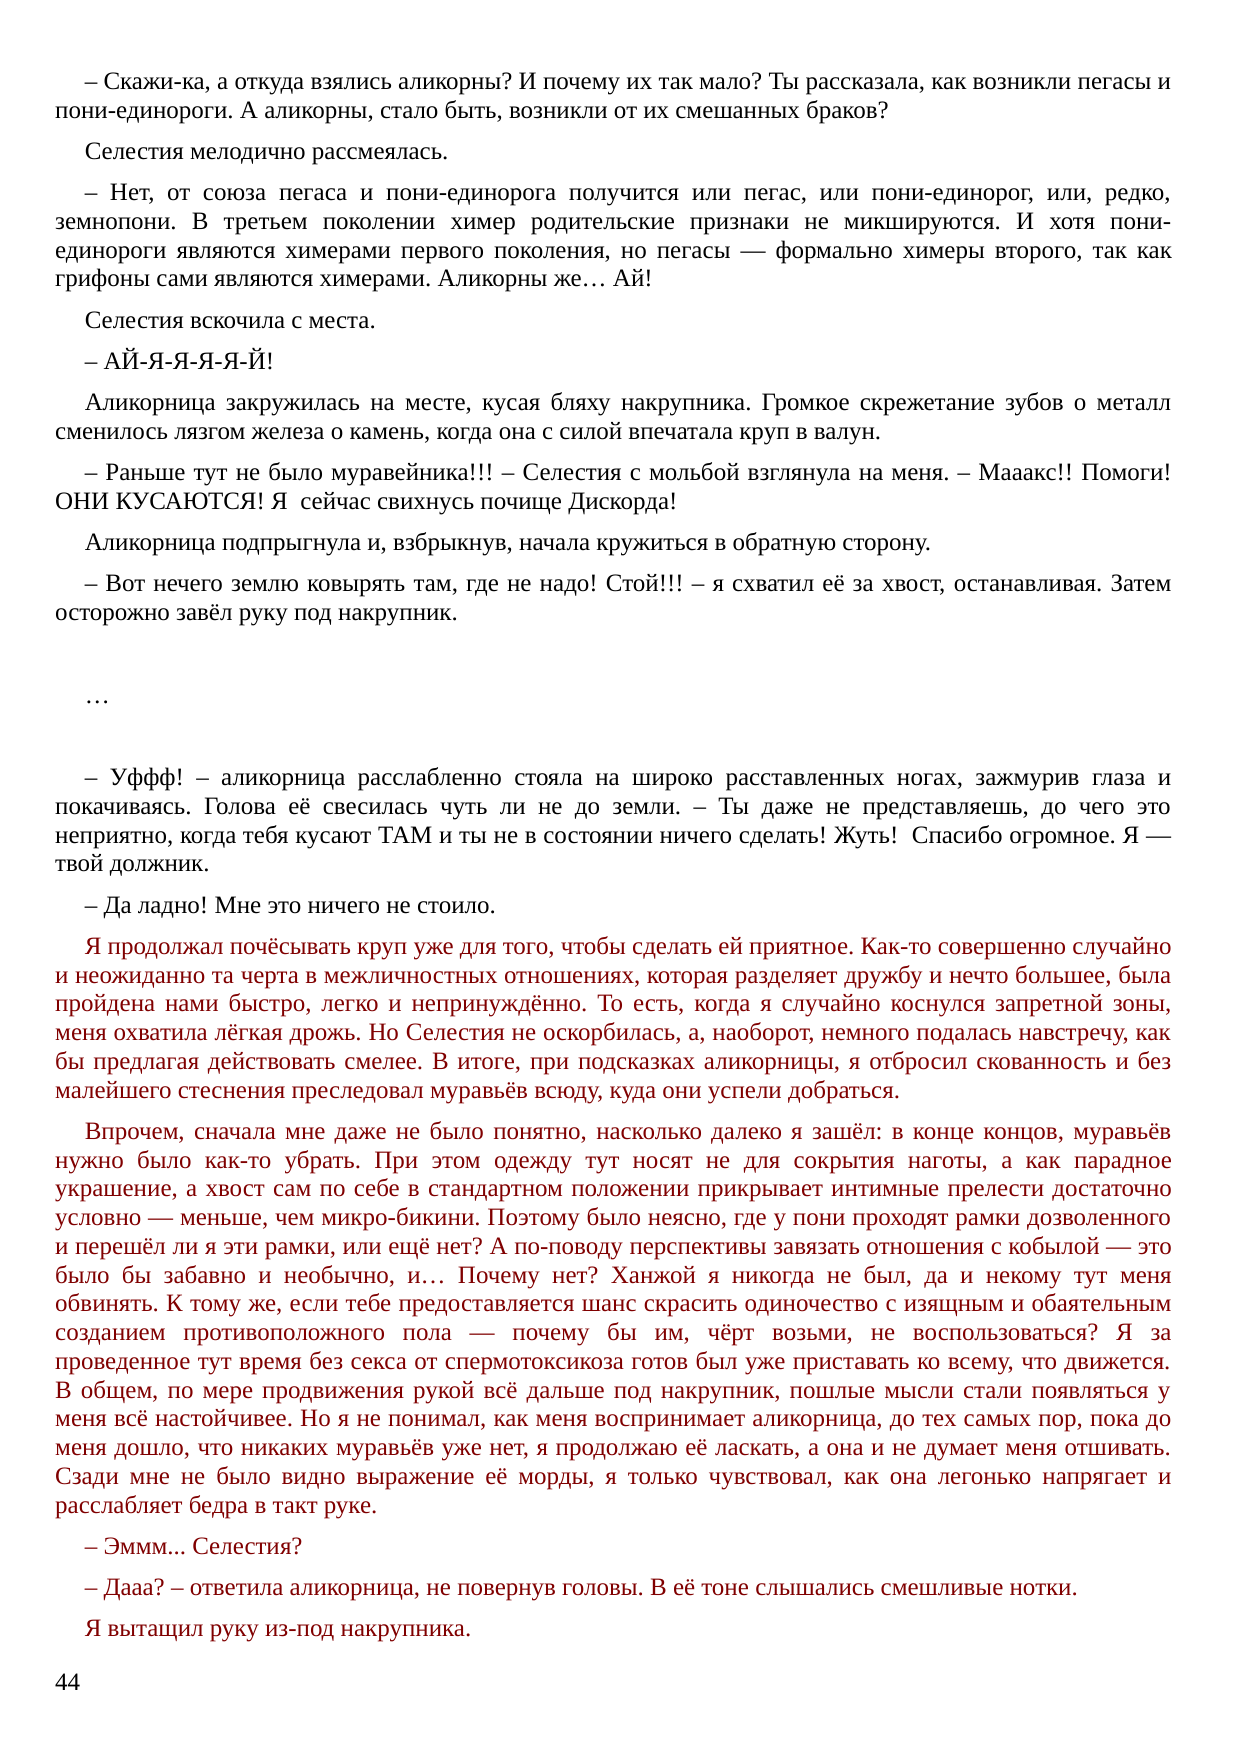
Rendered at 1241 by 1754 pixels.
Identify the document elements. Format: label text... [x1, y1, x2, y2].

text – Эммм... Селестия? [55, 1531, 1173, 1560]
text – Нет, от союза пегаса и пони-единорога получится или пегас, или пони-единорог, или, редко, земнопони. В третьем поколении химер родительские признаки не микшируются. И хотя пони-единороги являются химерами первого поколения, но пегасы — формально химеры второго, так как грифоны сами являются химерами. Аликорны же… Ай! [55, 177, 1173, 292]
text Впрочем, сначала мне даже не было понятно, насколько далеко я зашёл: в конце концов, муравьёв нужно было как-то убрать. При этом одежду тут носят не для сокрытия наготы, а как парадное украшение, а хвост сам по себе в стандартном положении прикрывает интимные прелести достаточно условно — меньше, чем микро-бикини. Поэтому было неясно, где у пони проходят рамки дозволенного и перешёл ли я эти рамки, или ещё нет? А по-поводу перспективы завязать отношения с кобылой — это было бы забавно и необычно, и… Почему нет? Ханжой я никогда не был, да и некому тут меня обвинять. К тому же, если тебе предоставляется шанс скрасить одиночество с изящным и обаятельным созданием противоположного пола — почему бы им, чёрт возьми, не воспользоваться? Я за проведенное тут время без секса от спермотоксикоза готов был уже приставать ко всему, что движется. В общем, по мере продвижения рукой всё дальше под накрупник, пошлые мысли стали появляться у меня всё настойчивее. Но я не понимал, как меня воспринимает аликорница, до тех самых пор, пока до меня дошло, что никаких муравьёв уже нет, я продолжаю её ласкать, а она и не думает меня отшивать. Сзади мне не было видно выражение её морды, я только чувствовал, как она легонько напрягает и расслабляет бедра в такт руке. [55, 1116, 1173, 1518]
text Я продолжал почёсывать круп уже для того, чтобы сделать ей приятное. Как-то совершенно случайно и неожиданно та черта в межличностных отношениях, которая разделяет дружбу и нечто большее, была пройдена нами быстро, легко и непринуждённо. То есть, когда я случайно коснулся запретной зоны, меня охватила лёгкая дрожь. Но Селестия не оскорбилась, а, наоборот, немного подалась навстречу, как бы предлагая действовать смелее. В итоге, при подсказках аликорницы, я отбросил скованность и без малейшего стеснения преследовал муравьёв всюду, куда они успели добраться. [55, 931, 1173, 1103]
text – Вот нечего землю ковырять там, где не надо! Стой!!! – я схватил её за хвост, останавливая. Затем осторожно завёл руку под накрупник. [55, 568, 1173, 626]
text Я вытащил руку из-под накрупника. [55, 1613, 1173, 1642]
text – Раньше тут не было муравейника!!! – Селестия с мольбой взглянула на меня. – Мааакс!! Помоги! ОНИ КУСАЮТСЯ! Я сейчас свихнусь почище Дискорда! [55, 457, 1173, 515]
text – Уффф! – аликорница расслабленно стояла на широко расставленных ногах, зажмурив глаза и покачиваясь. Голова её свесилась чуть ли не до земли. – Ты даже не представляешь, до чего это неприятно, когда тебя кусают ТАМ и ты не в состоянии ничего сделать! Жуть! Спасибо огромное. Я — твой должник. [55, 762, 1173, 877]
text – Скажи-ка, а откуда взялись аликорны? И почему их так мало? Ты рассказала, как возникли пегасы и пони-единороги. А аликорны, стало быть, возникли от их смешанных браков? [55, 66, 1173, 123]
text – Да ладно! Мне это ничего не стоило. [55, 890, 1173, 918]
text Аликорница закружилась на месте, кусая бляху накрупника. Громкое скрежетание зубов о металл сменилось лязгом железа о камень, когда она с силой впечатала круп в валун. [55, 387, 1173, 445]
text – АЙ-Я-Я-Я-Я-Й! [55, 346, 1173, 375]
text … [55, 680, 1173, 708]
text – Дааа? – ответила аликорница, не повернув головы. В её тоне слышались смешливые нотки. [55, 1572, 1173, 1601]
text Селестия вскочила с места. [55, 305, 1173, 333]
text Селестия мелодично рассмеялась. [55, 136, 1173, 165]
text Аликорница подпрыгнула и, взбрыкнув, начала кружиться в обратную сторону. [55, 527, 1173, 556]
